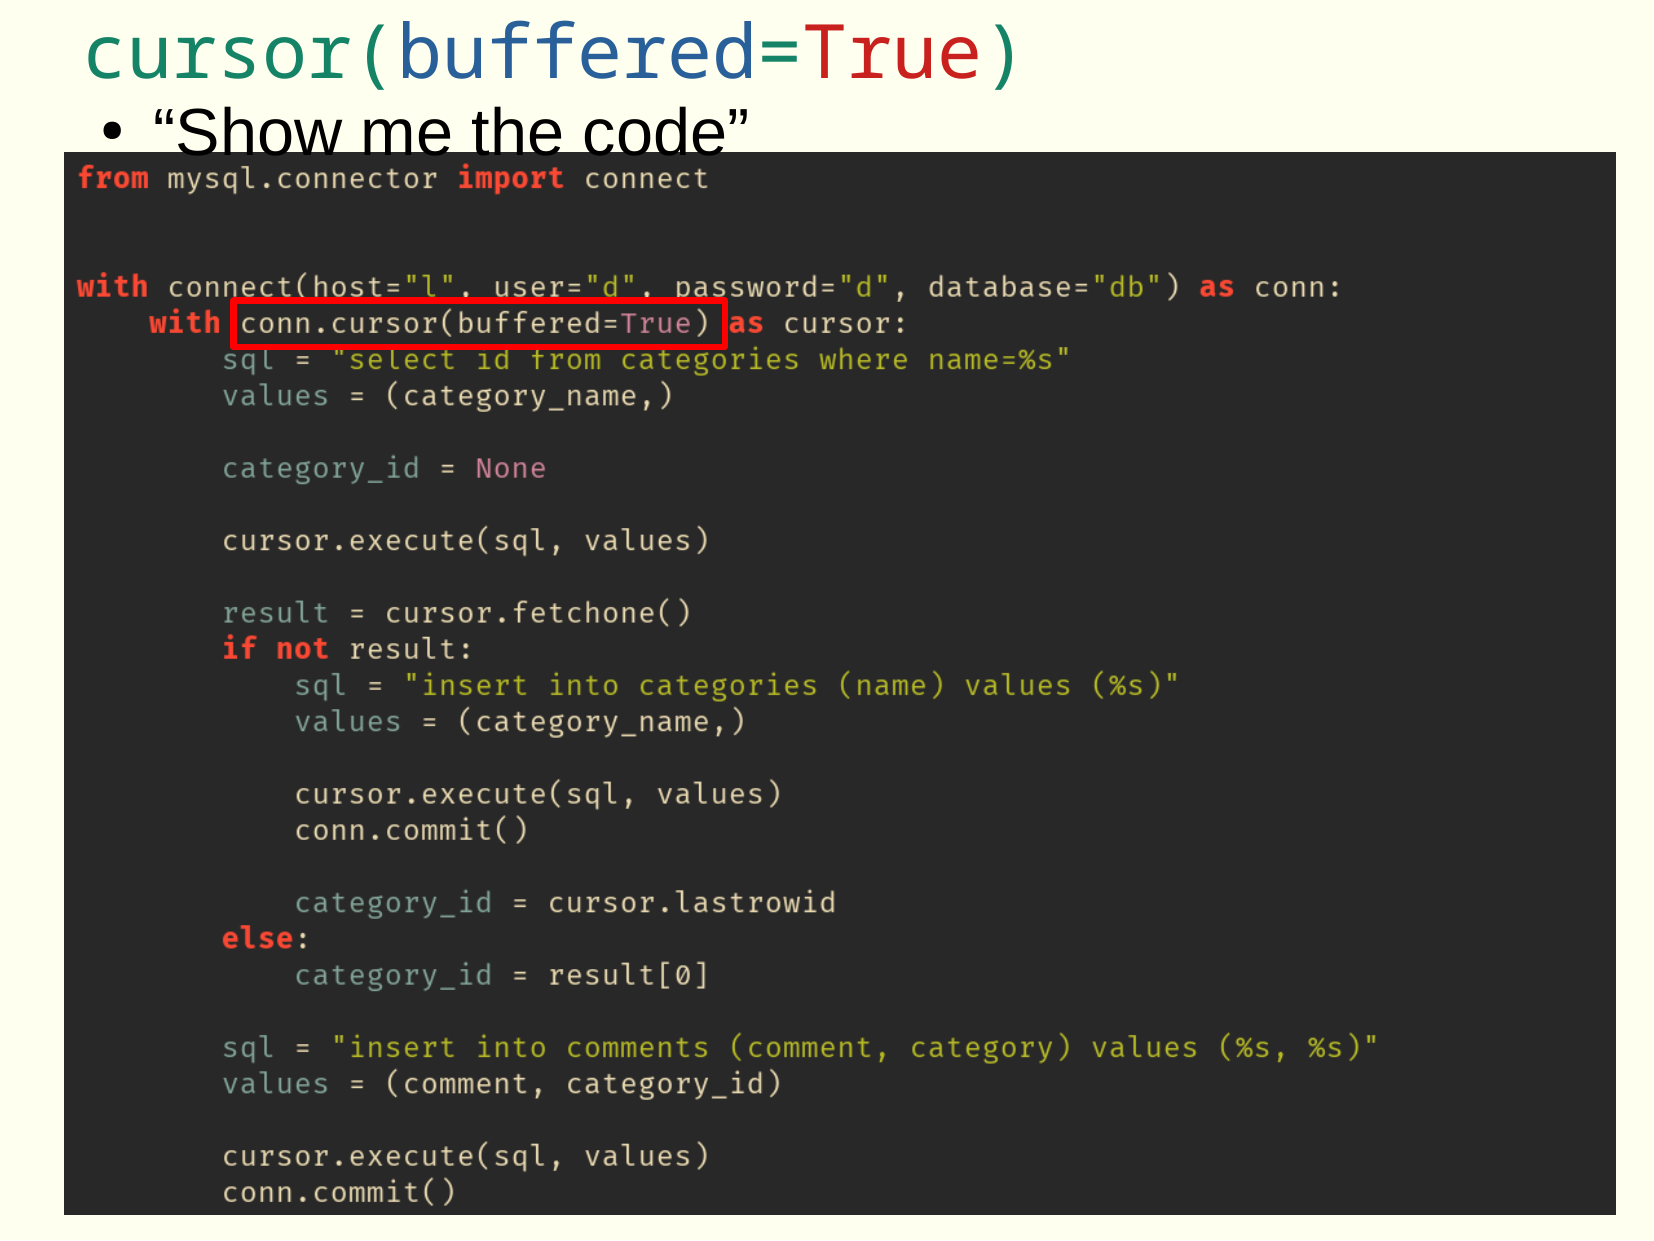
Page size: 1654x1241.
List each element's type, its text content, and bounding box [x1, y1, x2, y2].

list “Show me the code” [82, 95, 1571, 226]
title cursor(buffered=True) [82, 2, 1571, 95]
picture [64, 152, 1616, 1215]
